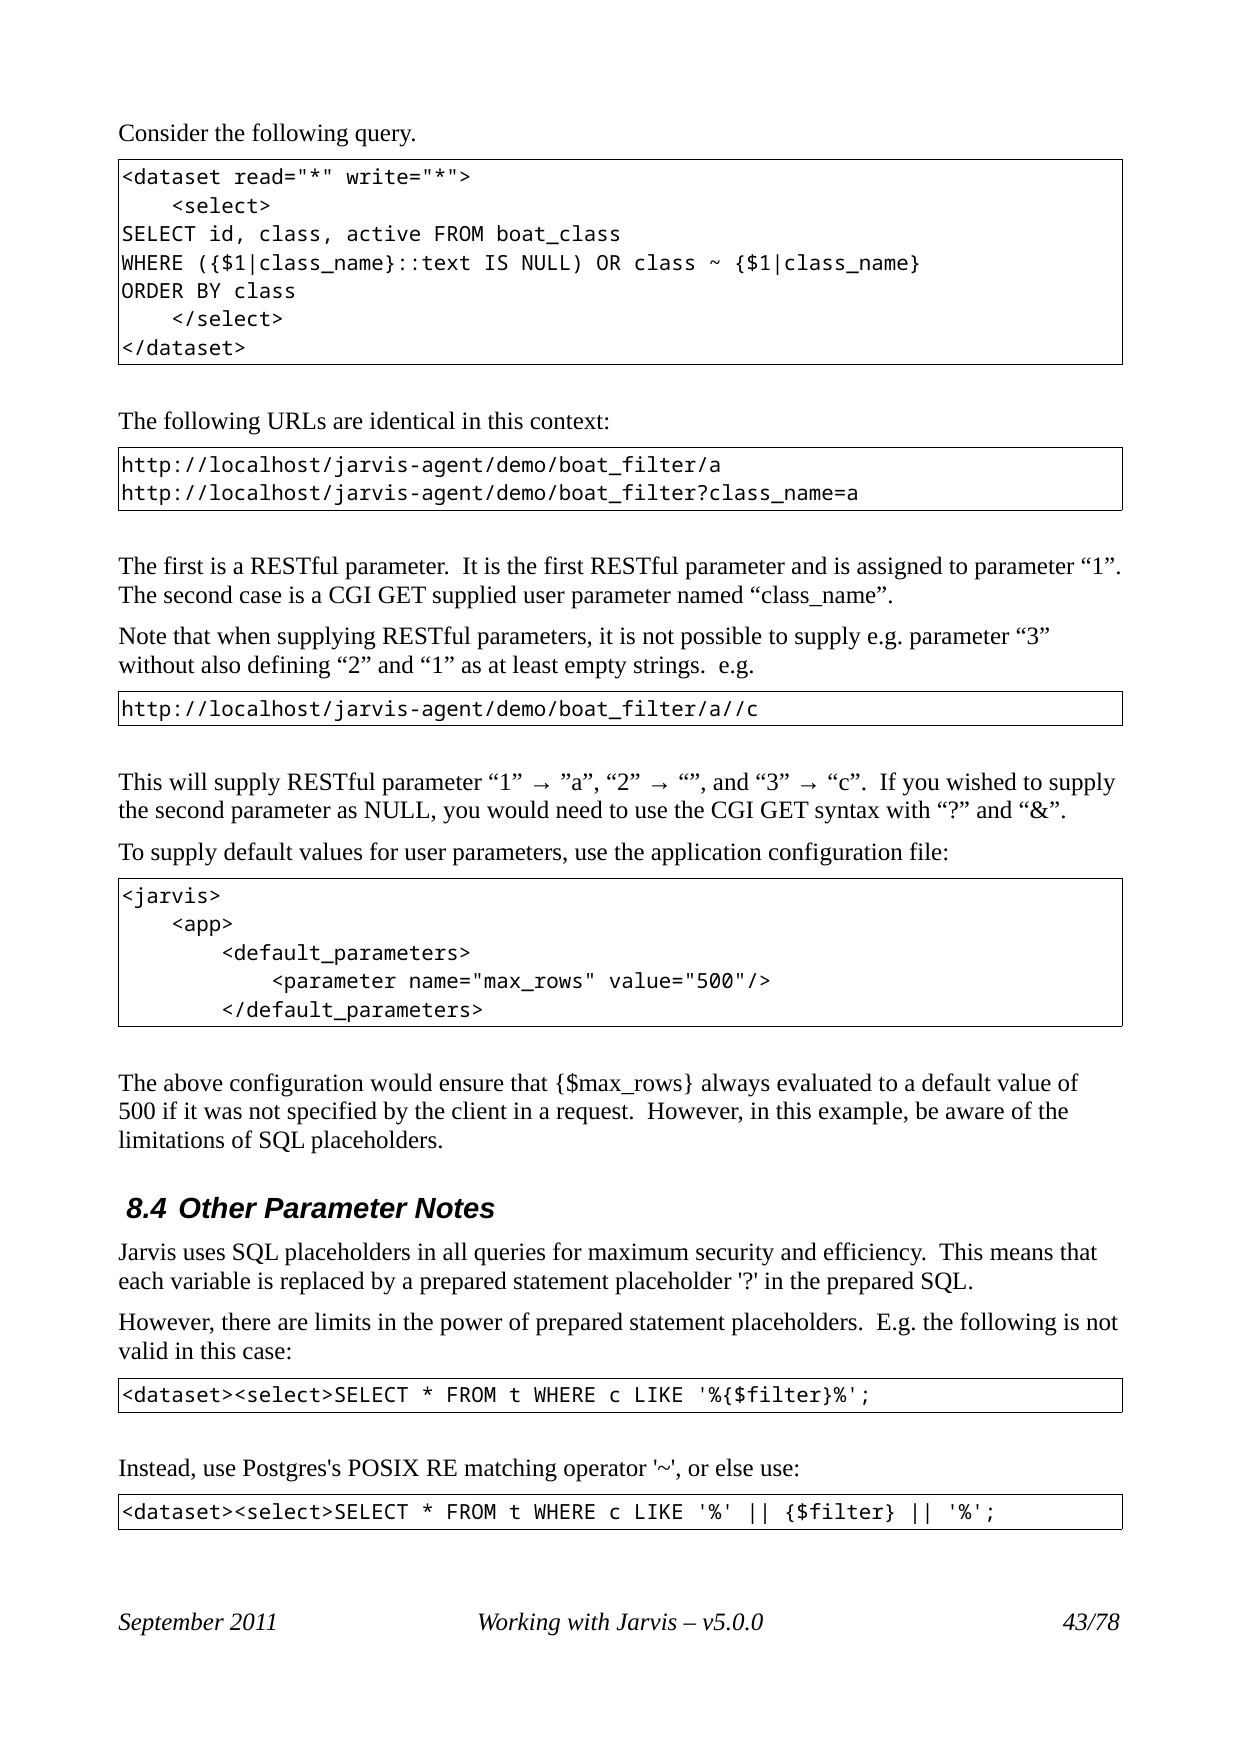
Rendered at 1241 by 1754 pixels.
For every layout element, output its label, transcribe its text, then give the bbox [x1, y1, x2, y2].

text Note that when supplying RESTful parameters, it is not possible to supply e.g. parameter “3” without also defining “2” and “1” as at least empty strings. e.g. [118, 621, 1122, 679]
subtitle Other Parameter Notes [118, 1191, 1122, 1225]
text </default_parameters> [119, 992, 1122, 1026]
text http://localhost/jarvis-agent/demo/boat_filter/a//c [119, 692, 1122, 725]
text Jarvis uses SQL placeholders in all queries for maximum security and efficiency. This means that each variable is replaced by a prepared statement placeholder '?' in the prepared SQL. [118, 1237, 1122, 1295]
text </select> [119, 302, 1122, 330]
text WHERE ({$1|class_name}::text IS NULL) OR class ~ {$1|class_name} [119, 245, 1122, 273]
text <dataset read="*" write="*"> [119, 160, 1122, 188]
text <dataset><select>SELECT * FROM t WHERE c LIKE '%' || {$filter} || '%'; [119, 1495, 1122, 1529]
text This will supply RESTful parameter “1” → ”a”, “2” → “”, and “3” → “c”. If you wished to supply the second parameter as NULL, you would need to use the CGI GET syntax with “?” and “&”. [118, 767, 1122, 824]
text http://localhost/jarvis-agent/demo/boat_filter?class_name=a [119, 475, 1122, 510]
text <jarvis> [119, 879, 1122, 907]
text <default_parameters> [119, 935, 1122, 963]
text The following URLs are identical in this context: [118, 406, 1122, 434]
text SELECT id, class, active FROM boat_class [119, 216, 1122, 245]
text Instead, use Postgres's POSIX RE matching operator '~', or else use: [118, 1453, 1122, 1482]
text <select> [119, 188, 1122, 216]
text <parameter name="max_rows" value="500"/> [119, 963, 1122, 992]
text The above configuration would ensure that {$max_rows} always evaluated to a default value of 500 if it was not specified by the client in a request. However, in this example, be aware of the limitations of SQL placeholders. [118, 1068, 1122, 1154]
text <dataset><select>SELECT * FROM t WHERE c LIKE '%{$filter}%'; [119, 1379, 1122, 1412]
text http://localhost/jarvis-agent/demo/boat_filter/a [119, 448, 1122, 475]
text <app> [119, 907, 1122, 935]
text ORDER BY class [119, 273, 1122, 302]
text The first is a RESTful parameter. It is the first RESTful parameter and is assigned to parameter “1”. The second case is a CGI GET supplied user parameter named “class_name”. [118, 551, 1122, 609]
text However, there are limits in the power of prepared statement placeholders. E.g. the following is not valid in this case: [118, 1307, 1122, 1365]
text </dataset> [119, 330, 1122, 364]
text Consider the following query. [118, 118, 1122, 147]
text To supply default values for user parameters, use the application configuration file: [118, 837, 1122, 866]
